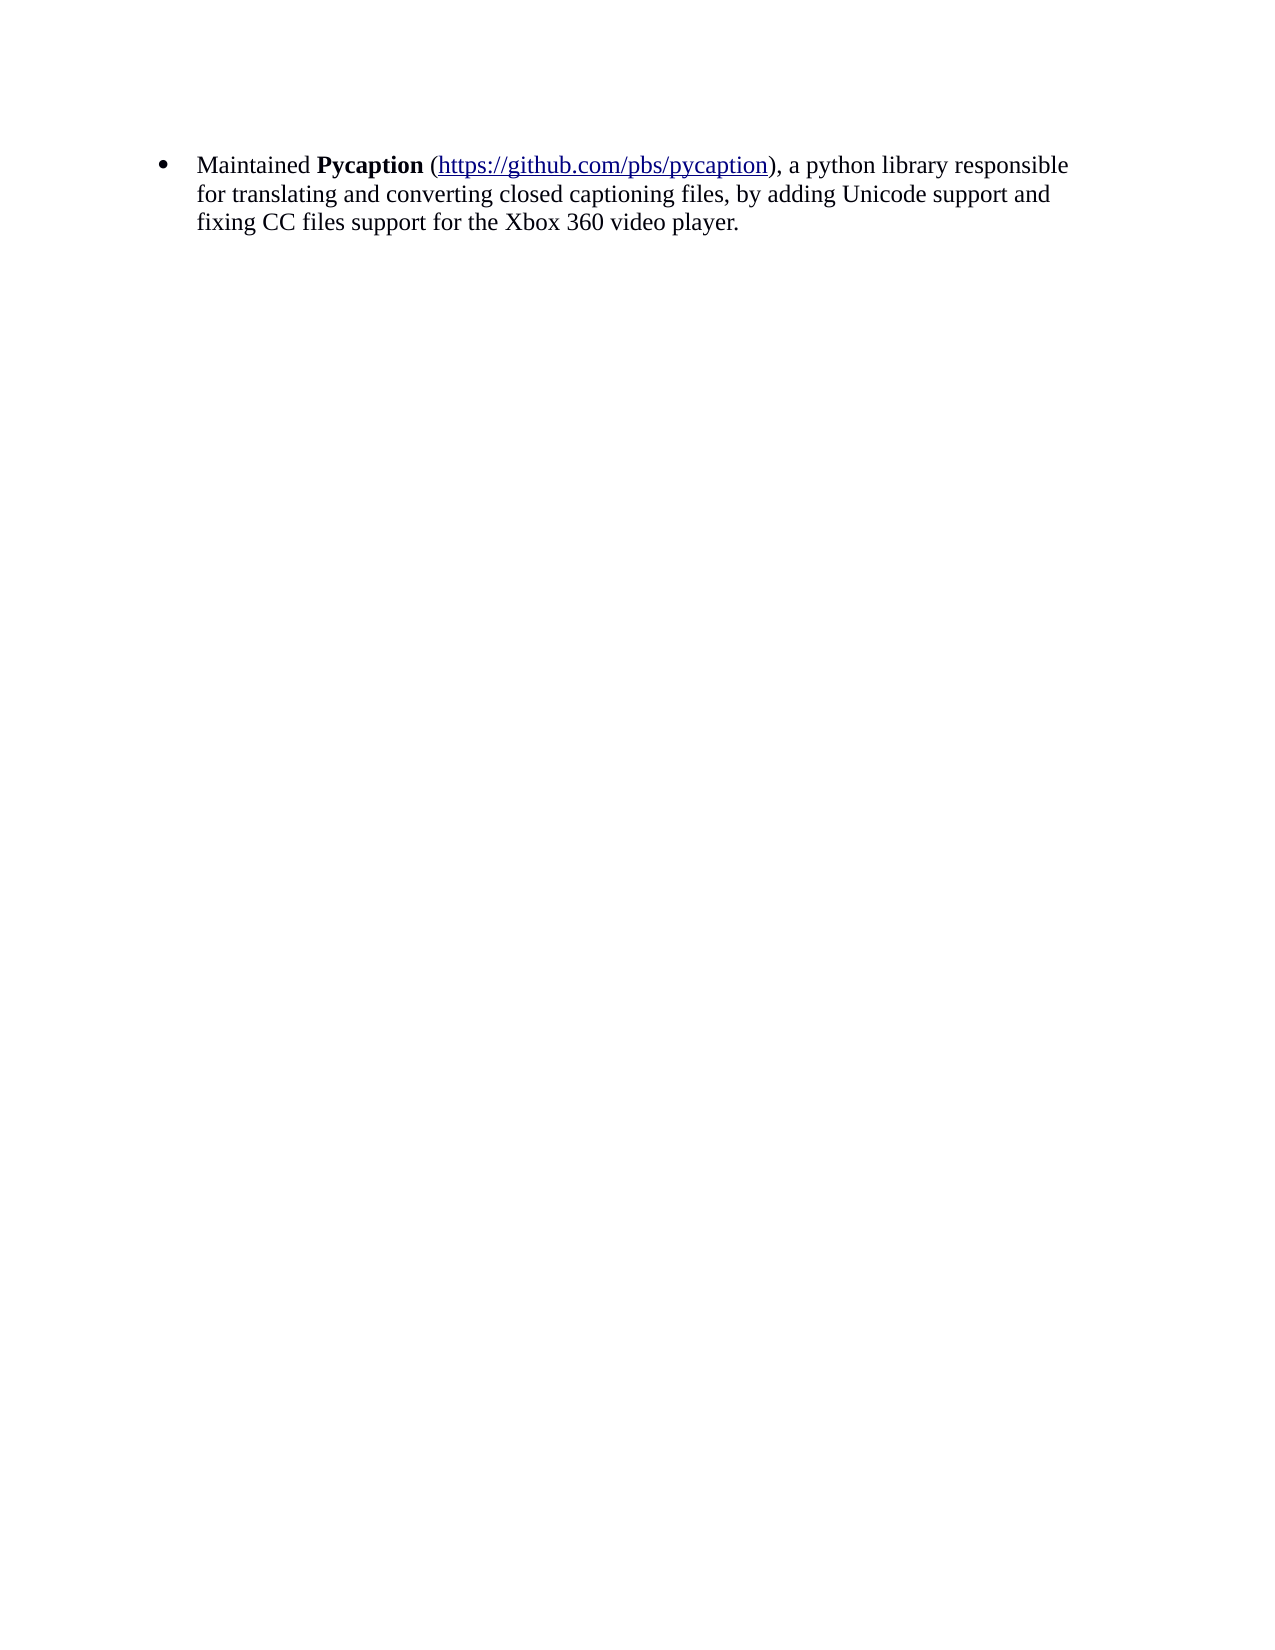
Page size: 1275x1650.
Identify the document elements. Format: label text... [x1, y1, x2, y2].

list Maintained Pycaption (https://github.com/pbs/pycaption), a python library responsible for translating and converting closed captioning files, by adding Unicode support and fixing CC files support for the Xbox 360 video player. [159, 150, 1087, 236]
